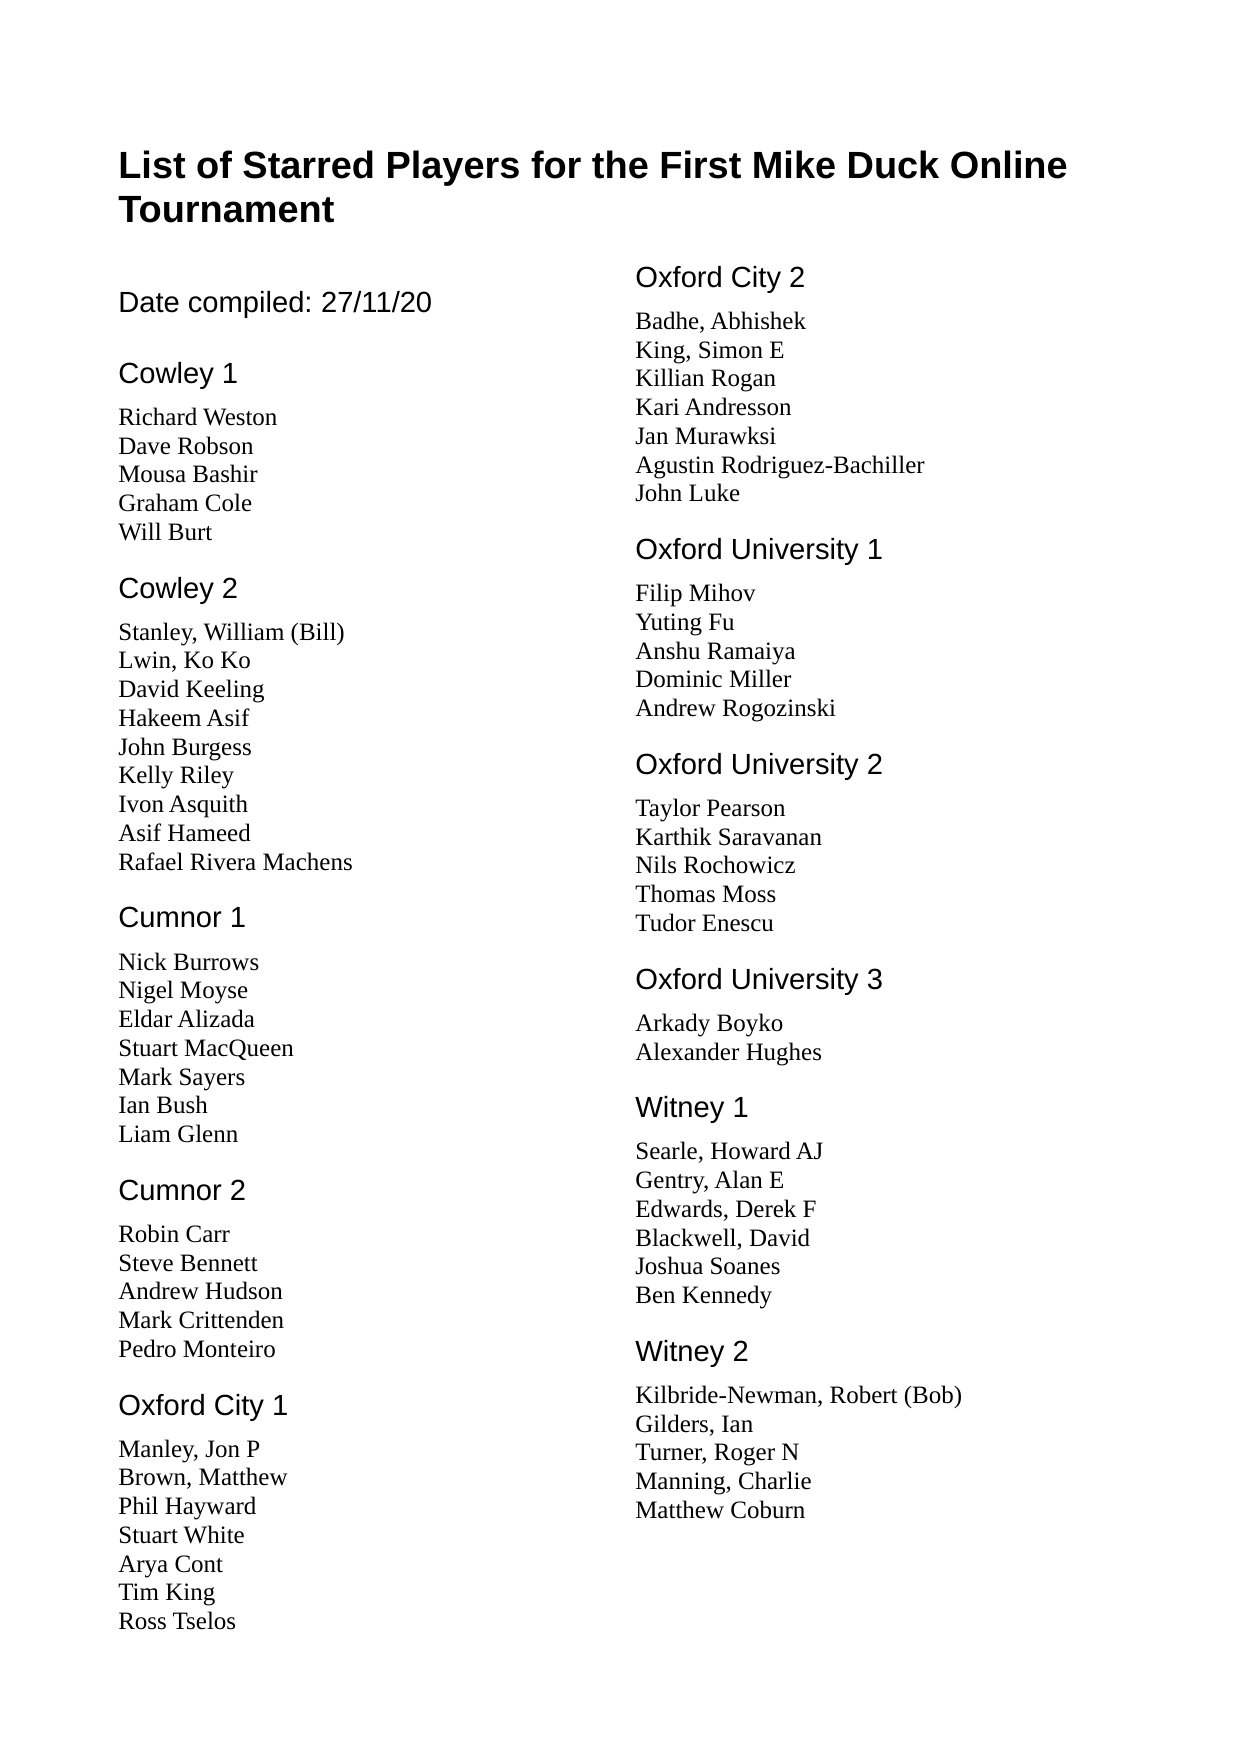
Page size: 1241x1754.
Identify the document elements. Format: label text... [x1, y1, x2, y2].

text David Keeling [118, 674, 605, 703]
text Ivon Asquith [118, 789, 605, 818]
text Kilbride-Newman, Robert (Bob) [635, 1380, 1122, 1409]
text Taylor Pearson [635, 793, 1122, 822]
text Tudor Enescu [635, 908, 1122, 937]
text Yuting Fu [635, 607, 1122, 636]
text Hakeem Asif [118, 703, 605, 732]
subtitle Cowley 2 [118, 571, 605, 604]
subtitle Oxford City 2 [635, 260, 1122, 293]
subtitle Witney 2 [635, 1334, 1122, 1367]
text Stanley, William (Bill) [118, 617, 605, 646]
subtitle Oxford City 1 [118, 1388, 605, 1421]
text Brown, Matthew [118, 1462, 605, 1491]
text Badhe, Abhishek [635, 306, 1122, 335]
text Manning, Charlie [635, 1466, 1122, 1495]
text Gentry, Alan E [635, 1165, 1122, 1194]
text Anshu Ramaiya [635, 636, 1122, 664]
text Steve Bennett [118, 1248, 605, 1276]
text Andrew Hudson [118, 1276, 605, 1305]
text John Luke [635, 478, 1122, 507]
subtitle Cumnor 1 [118, 901, 605, 934]
subtitle Witney 1 [635, 1090, 1122, 1124]
text Liam Glenn [118, 1119, 605, 1148]
text Mark Crittenden [118, 1305, 605, 1334]
text Agustin Rodriguez-Bachiller [635, 450, 1122, 478]
text Edwards, Derek F [635, 1194, 1122, 1223]
text Searle, Howard AJ [635, 1136, 1122, 1165]
text Mousa Bashir [118, 459, 605, 488]
text Dave Robson [118, 431, 605, 459]
subtitle Date compiled: 27/11/20 [118, 285, 605, 318]
text Blackwell, David [635, 1223, 1122, 1251]
text Filip Mihov [635, 578, 1122, 607]
subtitle Oxford University 3 [635, 962, 1122, 995]
subtitle Oxford University 1 [635, 532, 1122, 566]
text Kari Andresson [635, 392, 1122, 421]
text Ian Bush [118, 1090, 605, 1119]
subtitle Cowley 1 [118, 356, 605, 389]
text Nils Rochowicz [635, 851, 1122, 879]
text Killian Rogan [635, 363, 1122, 392]
text Robin Carr [118, 1219, 605, 1248]
text Tim King [118, 1577, 605, 1606]
text Asif Hameed [118, 818, 605, 847]
text Gilders, Ian [635, 1409, 1122, 1437]
text Nick Burrows [118, 947, 605, 975]
text Lwin, Ko Ko [118, 646, 605, 674]
text John Burgess [118, 732, 605, 761]
text Pedro Monteiro [118, 1334, 605, 1363]
text Joshua Soanes [635, 1251, 1122, 1280]
text Ben Kennedy [635, 1280, 1122, 1309]
text Graham Cole [118, 488, 605, 517]
text Stuart White [118, 1520, 605, 1549]
text Nigel Moyse [118, 975, 605, 1004]
text Richard Weston [118, 402, 605, 431]
text King, Simon E [635, 335, 1122, 363]
text Ross Tselos [118, 1606, 605, 1635]
text Eldar Alizada [118, 1004, 605, 1033]
text Stuart MacQueen [118, 1033, 605, 1062]
text Manley, Jon P [118, 1434, 605, 1462]
text Matthew Coburn [635, 1495, 1122, 1524]
text Rafael Rivera Machens [118, 847, 605, 876]
text Turner, Roger N [635, 1437, 1122, 1466]
text Will Burt [118, 517, 605, 546]
text Arkady Boyko [635, 1008, 1122, 1037]
text Arya Cont [118, 1549, 605, 1577]
text Alexander Hughes [635, 1037, 1122, 1065]
text Jan Murawksi [635, 421, 1122, 450]
text Phil Hayward [118, 1491, 605, 1520]
subtitle Oxford University 2 [635, 747, 1122, 781]
subtitle Cumnor 2 [118, 1173, 605, 1206]
text Thomas Moss [635, 879, 1122, 908]
text Dominic Miller [635, 664, 1122, 693]
text Mark Sayers [118, 1062, 605, 1090]
text Kelly Riley [118, 761, 605, 789]
text Andrew Rogozinski [635, 693, 1122, 722]
text Karthik Saravanan [635, 822, 1122, 851]
